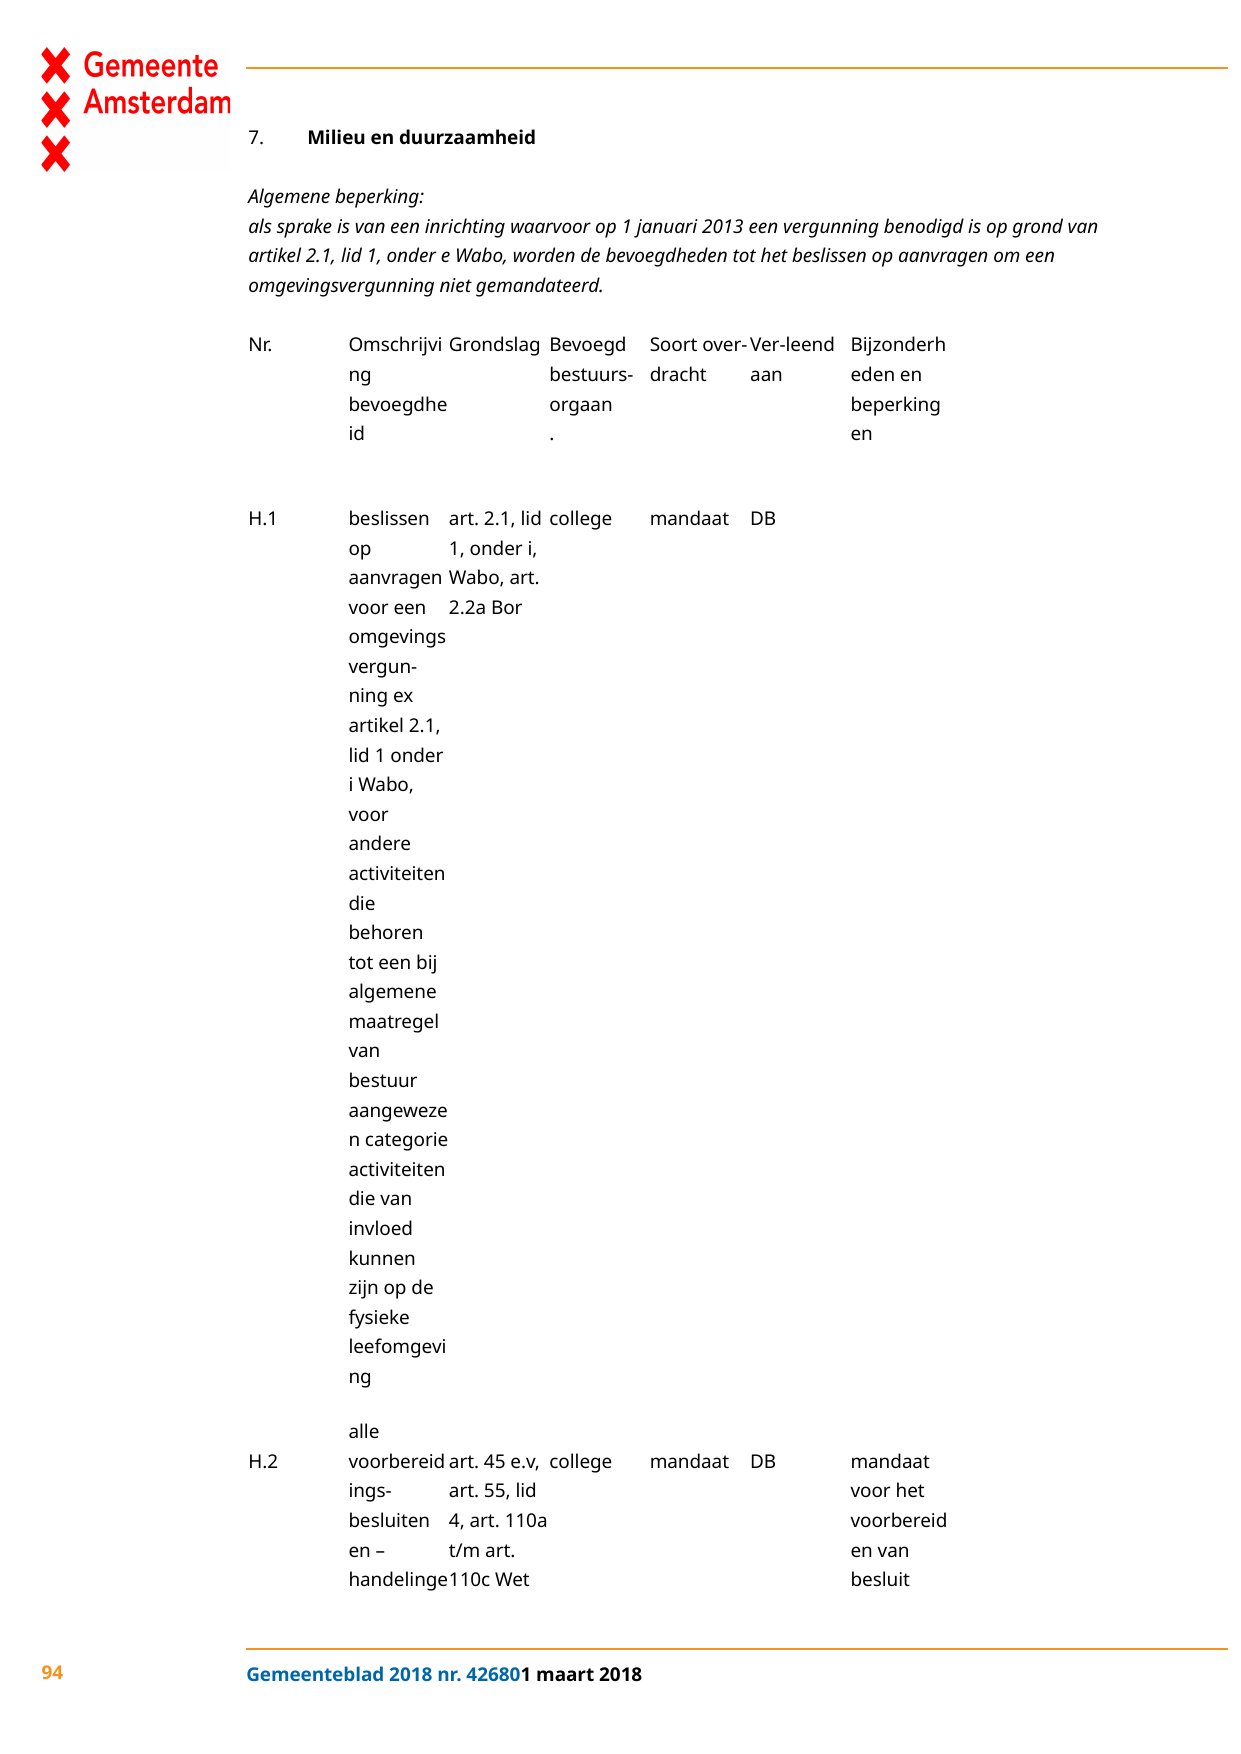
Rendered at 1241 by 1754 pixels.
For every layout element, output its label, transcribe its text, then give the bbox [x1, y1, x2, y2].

list Milieu en duurzaamheid [248, 124, 1152, 150]
table_header Soort over-dracht [650, 302, 750, 476]
table_cell college [549, 1419, 649, 1592]
table_cell [850, 476, 951, 1418]
table_header Omschrijving bevoegdheid [348, 302, 449, 476]
table_cell DB [750, 476, 850, 1418]
table_cell DB [750, 1419, 850, 1592]
table_header Grondslag [449, 302, 549, 476]
table_cell mandaat [650, 1419, 750, 1592]
table_cell art. 45 e.v, art. 55, lid 4, art. 110a t/m art. 110c Wet [449, 1419, 549, 1592]
table_header Bijzonderheden en beperkingen [850, 302, 951, 476]
table_header Ver-leend aan [750, 302, 850, 476]
table_header Nr. [248, 302, 348, 476]
text Algemene beperking: [248, 183, 1152, 209]
table_cell mandaat voor het voorbereiden van besluit [850, 1419, 951, 1592]
picture [41, 47, 231, 172]
table_cell mandaat [650, 476, 750, 1418]
table_cell alle voorbereidings-besluiten en –handelinge [348, 1419, 449, 1592]
text als sprake is van een inrichting waarvoor op 1 januari 2013 een vergunning benodigd is op grond van artikel 2.1, lid 1, onder e Wabo, worden de bevoegdheden tot het beslissen op aanvragen om een omgevingsvergunning niet gemandateerd. [248, 213, 1152, 298]
table_cell art. 2.1, lid 1, onder i, Wabo, art. 2.2a Bor [449, 476, 549, 1418]
table_header Bevoegd bestuurs-orgaan . [549, 302, 649, 476]
table_cell beslissen op aanvragen voor een omgevingsvergun-ning ex artikel 2.1, lid 1 onder i Wabo, voor andere activiteiten die behoren tot een bij algemene maatregel van bestuur aangewezen categorie activiteiten die van invloed kunnen zijn op de fysieke leefomgeving [348, 476, 449, 1418]
table_cell H.1 [248, 476, 348, 1418]
table_cell H.2 [248, 1419, 348, 1592]
table_cell college [549, 476, 649, 1418]
